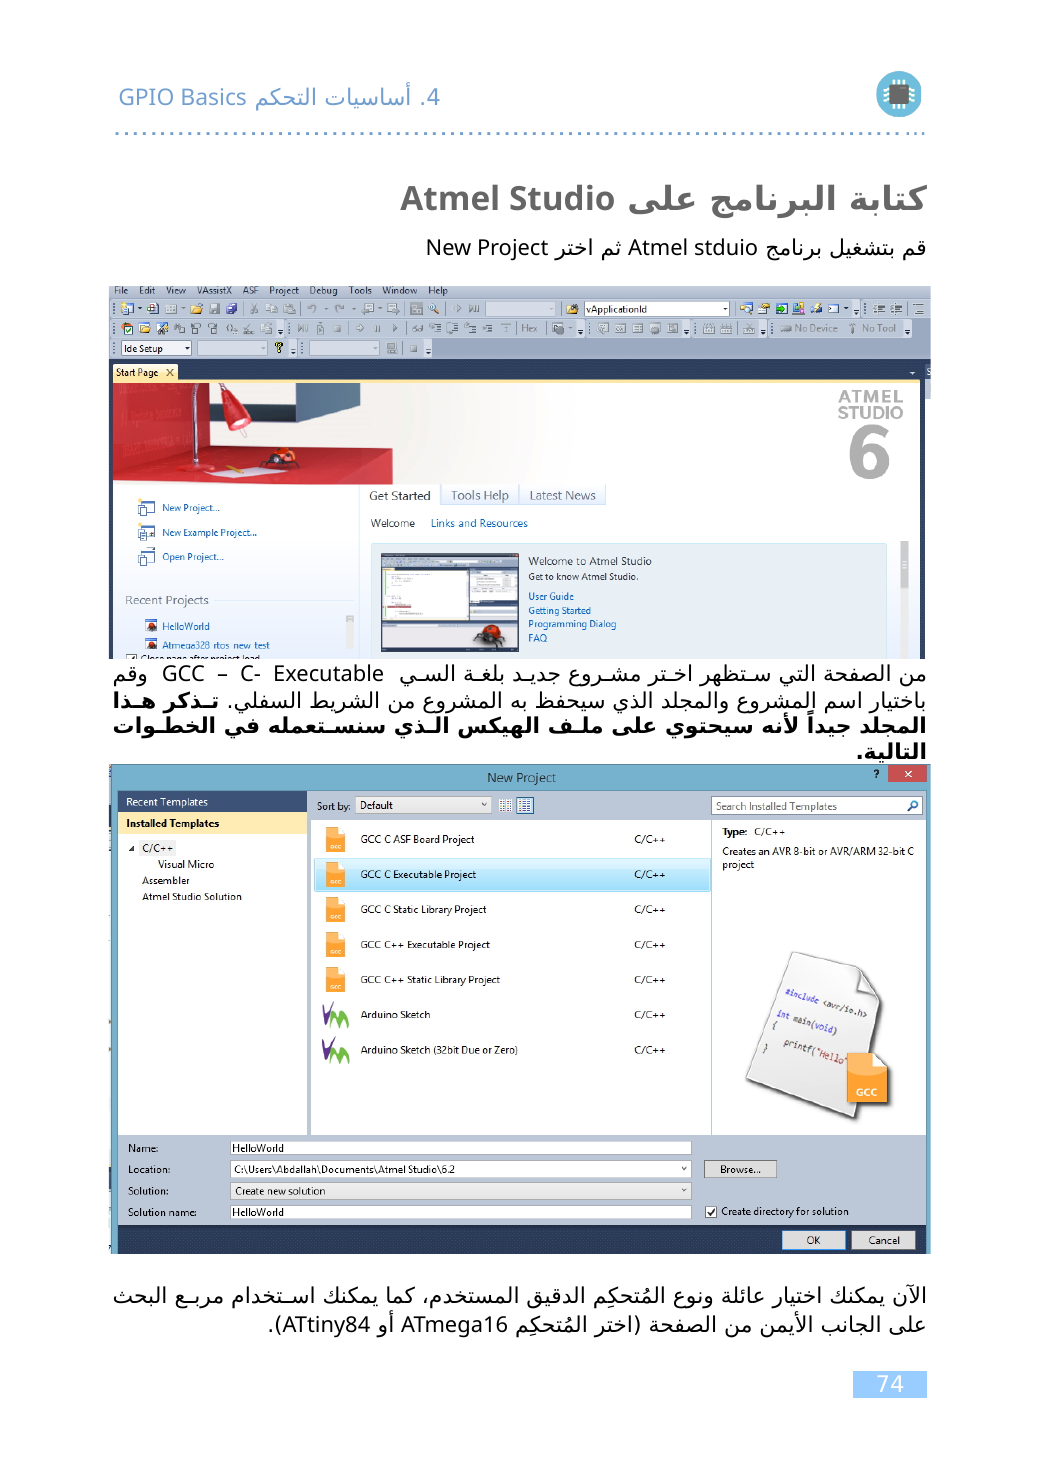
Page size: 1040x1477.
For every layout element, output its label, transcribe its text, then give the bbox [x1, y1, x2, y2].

subtitle كتابة البرنامج على Atmel Studio [112, 174, 927, 220]
text اﻵن يمكنك اختيار عائلة ونوع المُتحكِم الدقيق المستخدم، كما يمكنك استخدام مربع البحث على الجانب اﻷيمن من الصفحة (اختر المُتحكِم ATmega16 أو ATtiny84). [112, 1283, 927, 1338]
picture [108, 764, 931, 1254]
text من الصفحة التي ستظهر اختر مشروع جديد بلغة السي GCC – C- Executable وقم باختيار اسم المشروع والمجلد الذي سيحفظ به المشروع من الشريط السفلي. تذكر هذا المجلد جيداً لأنه سيحتوي على ملف الهيكس الذي سنستعمله في الخطوات التالية. [112, 659, 927, 764]
picture [876, 71, 922, 117]
picture [108, 286, 931, 659]
text قم بتشغيل برنامج Atmel stduio ثم اختر New Project [112, 232, 927, 262]
text [112, 262, 927, 286]
